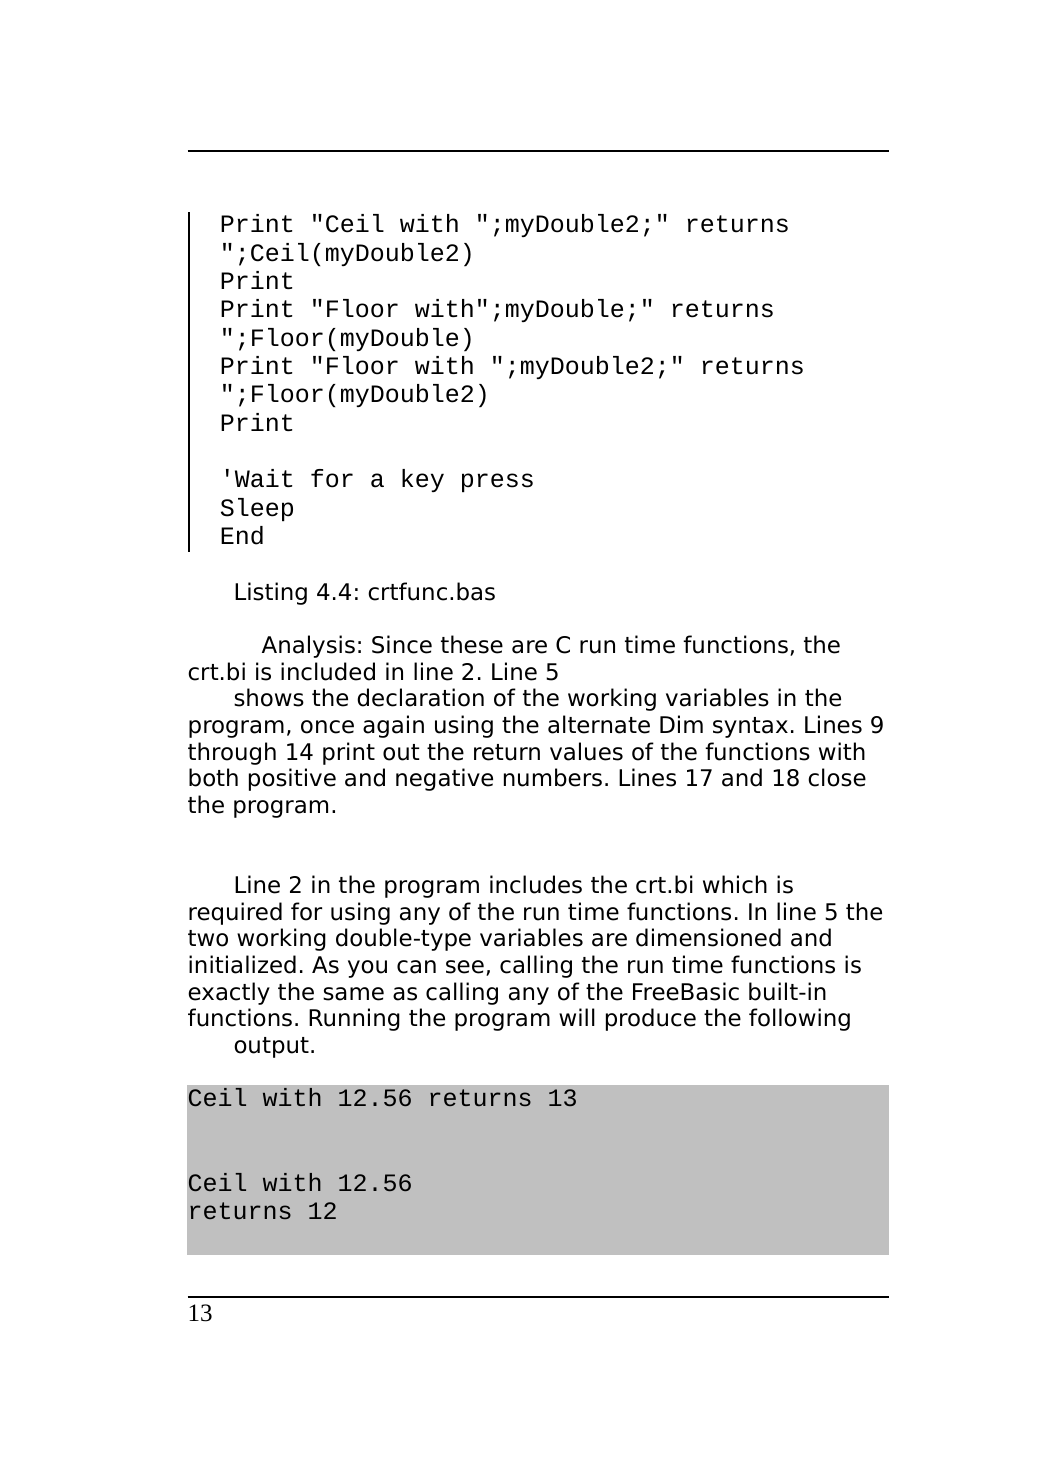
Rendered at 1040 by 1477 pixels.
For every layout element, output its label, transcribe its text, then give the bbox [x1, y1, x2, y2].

text Ceil with 12.56 [187, 1170, 889, 1199]
text Sleep [190, 495, 889, 524]
text Listing 4.4: crtfunc.bas [187, 579, 889, 605]
text Ceil with 12.56 returns 13 [187, 1085, 889, 1114]
text End [190, 524, 889, 552]
text Line 2 in the program includes the crt.bi which is required for using any of the run time functions. In line 5 the two working double-type variables are dimensioned and initialized. As you can see, calling the run time functions is exactly the same as calling any of the FreeBasic built-in functions. Running the program will produce the following [187, 872, 889, 1032]
text output. [187, 1032, 889, 1059]
text Print "Floor with ";myDouble2;" returns ";Floor(myDouble2) [190, 354, 889, 410]
text shows the declaration of the working variables in the program, once again using the alternate Dim syntax. Lines 9 through 14 print out the return values of the functions with both positive and negative numbers. Lines 17 and 18 close the program. [187, 685, 889, 819]
text Print [190, 269, 889, 297]
text Print "Floor with";myDouble;" returns ";Floor(myDouble) [190, 297, 889, 354]
text Analysis: Since these are C run time functions, the crt.bi is included in line 2. Line 5 [187, 632, 889, 685]
text returns 12 [187, 1199, 889, 1227]
text Print [190, 410, 889, 439]
text 'Wait for a key press [190, 467, 889, 495]
text Print "Ceil with ";myDouble2;" returns ";Ceil(myDouble2) [190, 212, 889, 269]
